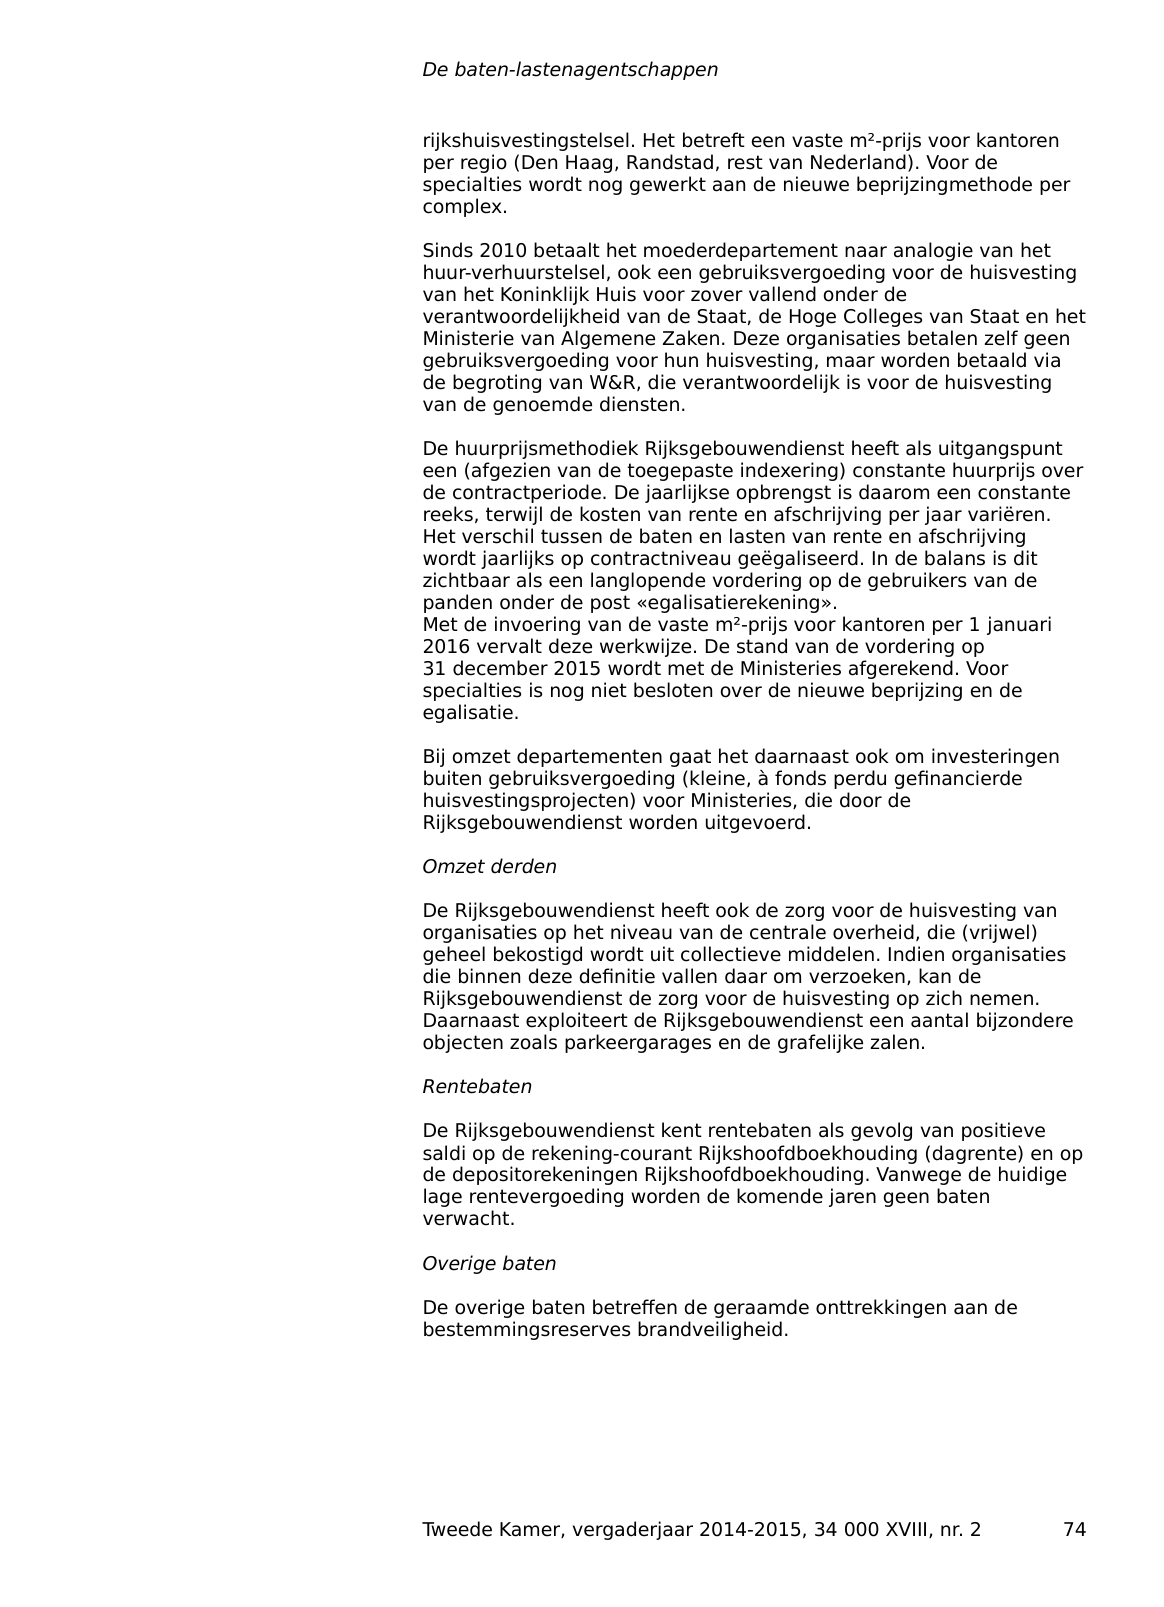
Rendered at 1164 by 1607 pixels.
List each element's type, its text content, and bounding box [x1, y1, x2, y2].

text De Rijksgebouwendienst heeft ook de zorg voor de huisvesting van organisaties op het niveau van de centrale overheid, die (vrijwel) geheel bekostigd wordt uit collectieve middelen. Indien organisaties die binnen deze definitie vallen daar om verzoeken, kan de Rijksgebouwendienst de zorg voor de huisvesting op zich nemen. Daarnaast exploiteert de Rijksgebouwendienst een aantal bijzondere objecten zoals parkeergarages en de grafelijke zalen. [422, 900, 1087, 1054]
text rijkshuisvestingstelsel. Het betreft een vaste m²-prijs voor kantoren per regio (Den Haag, Randstad, rest van Nederland). Voor de specialties wordt nog gewerkt aan de nieuwe beprijzingmethode per complex. [422, 130, 1087, 218]
subtitle Rentebaten [422, 1076, 1087, 1098]
text Sinds 2010 betaalt het moederdepartement naar analogie van het huur-verhuurstelsel, ook een gebruiksvergoeding voor de huisvesting van het Koninklijk Huis voor zover vallend onder de verantwoordelijkheid van de Staat, de Hoge Colleges van Staat en het Ministerie van Algemene Zaken. Deze organisaties betalen zelf geen gebruiksvergoeding voor hun huisvesting, maar worden betaald via de begroting van W&R, die verantwoordelijk is voor de huisvesting van de genoemde diensten. [422, 240, 1087, 416]
text De huurprijsmethodiek Rijksgebouwendienst heeft als uitgangspunt een (afgezien van de toegepaste indexering) constante huurprijs over de contractperiode. De jaarlijkse opbrengst is daarom een constante reeks, terwijl de kosten van rente en afschrijving per jaar variëren. Het verschil tussen de baten en lasten van rente en afschrijving wordt jaarlijks op contractniveau geëgaliseerd. In de balans is dit zichtbaar als een langlopende vordering op de gebruikers van de panden onder de post «egalisatierekening». [422, 438, 1087, 614]
text De Rijksgebouwendienst kent rentebaten als gevolg van positieve saldi op de rekening-courant Rijkshoofdboekhouding (dagrente) en op de depositorekeningen Rijkshoofdboekhouding. Vanwege de huidige lage rentevergoeding worden de komende jaren geen baten verwacht. [422, 1120, 1087, 1230]
text Bij omzet departementen gaat het daarnaast ook om investeringen buiten gebruiksvergoeding (kleine, à fonds perdu gefinancierde huisvestingsprojecten) voor Ministeries, die door de Rijksgebouwendienst worden uitgevoerd. [422, 746, 1087, 834]
text Met de invoering van de vaste m²-prijs voor kantoren per 1 januari 2016 vervalt deze werkwijze. De stand van de vordering op 31 december 2015 wordt met de Ministeries afgerekend. Voor specialties is nog niet besloten over de nieuwe beprijzing en de egalisatie. [422, 614, 1087, 724]
subtitle Omzet derden [422, 856, 1087, 878]
subtitle Overige baten [422, 1252, 1087, 1274]
text De overige baten betreffen de geraamde onttrekkingen aan de bestemmingsreserves brandveiligheid. [422, 1297, 1087, 1341]
